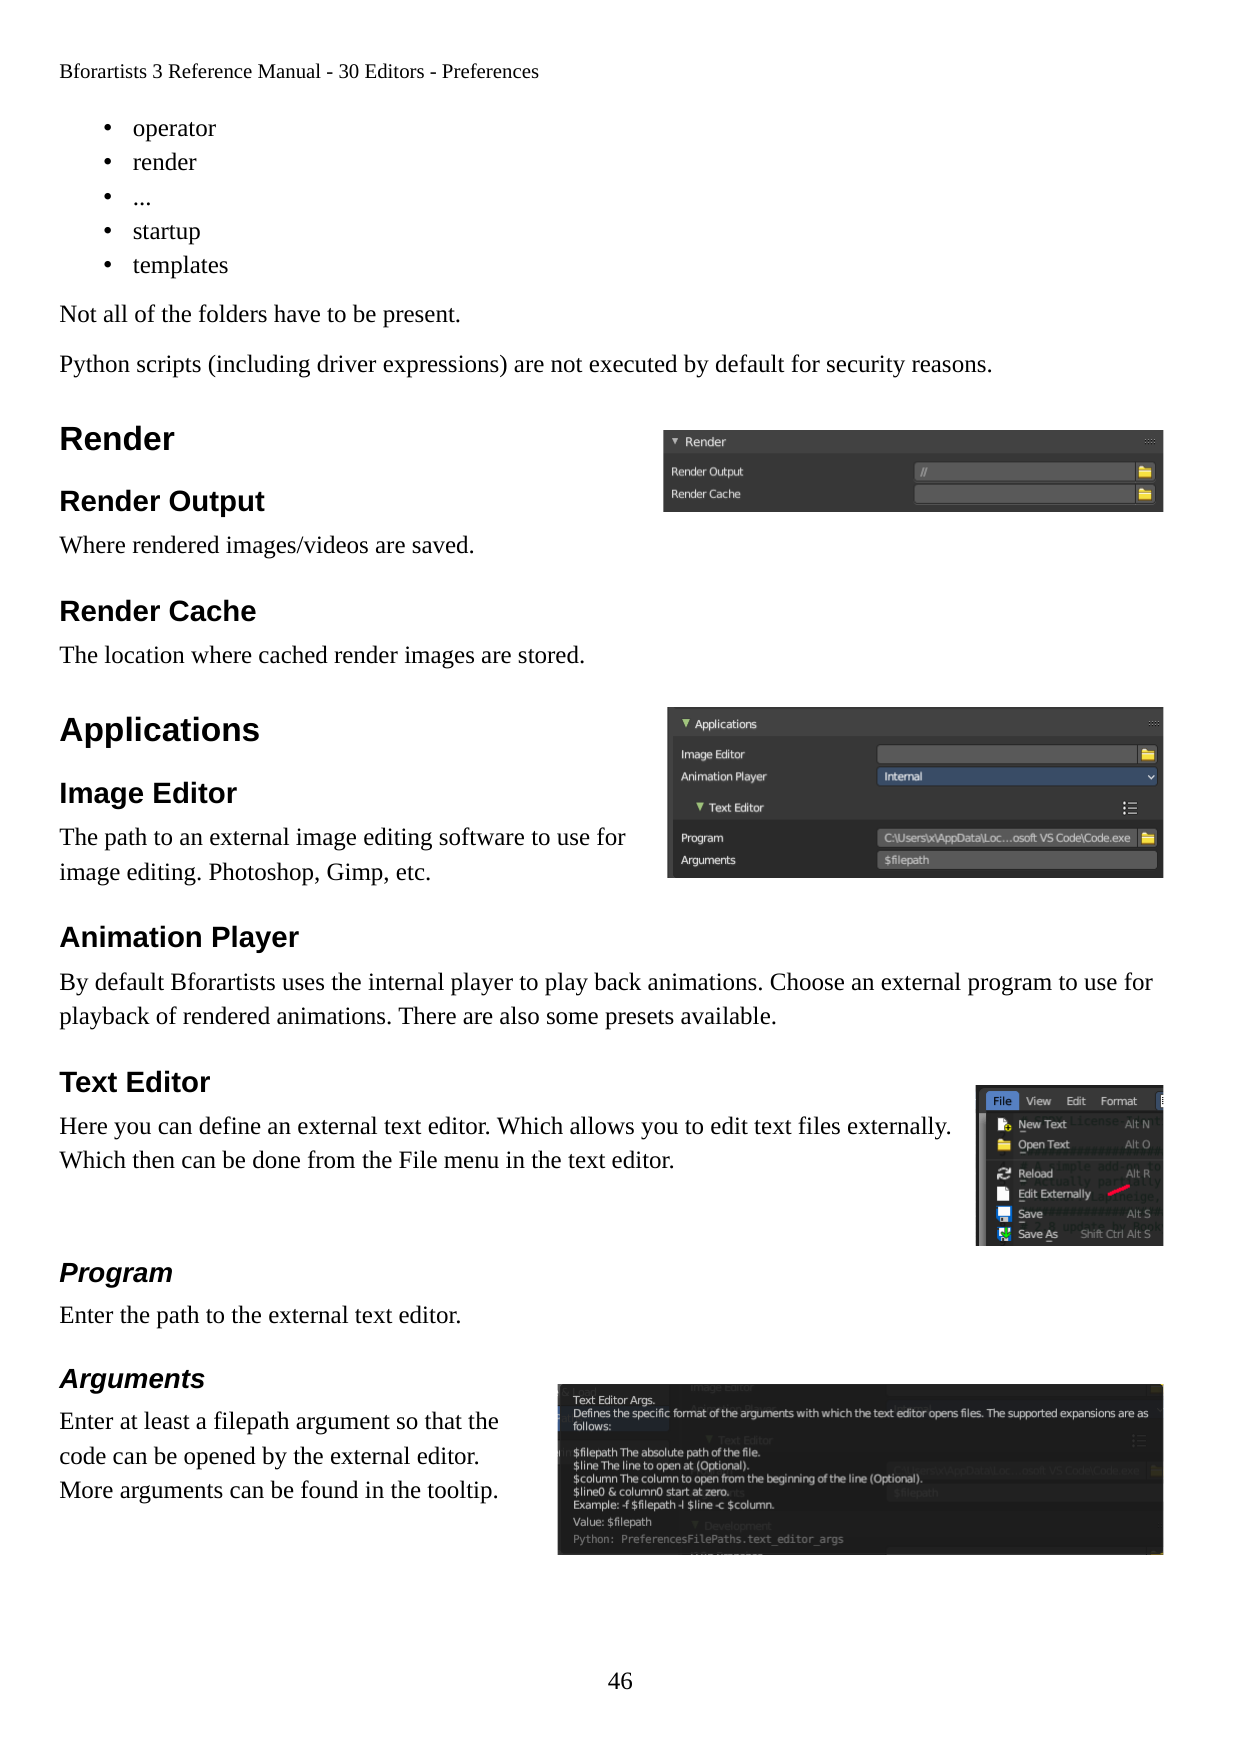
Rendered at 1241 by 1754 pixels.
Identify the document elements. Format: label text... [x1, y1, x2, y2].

subtitle Render Output [59, 484, 1181, 518]
subtitle Text Editor [59, 1065, 1181, 1098]
list startup [103, 216, 1181, 245]
list templates [103, 251, 1181, 279]
subtitle [1164, 710, 1181, 749]
text By default Bforartists uses the internal player to play back animations. Choose an external program to use for playback of rendered animations. There are also some presets available. [59, 967, 1181, 1030]
subtitle Render Cache [59, 594, 1181, 628]
list ... [103, 182, 1181, 210]
list operator [103, 113, 1181, 141]
text Here you can define an external text editor. Which allows you to edit text files externally. Which then can be done from the File menu in the text editor. [59, 1111, 975, 1174]
list render [103, 147, 1181, 176]
picture [557, 1384, 1164, 1555]
text Where rendered images/videos are saved. [59, 531, 1181, 559]
subtitle [1164, 776, 1181, 810]
subtitle Image Editor [59, 776, 667, 810]
subtitle Render [59, 418, 1181, 457]
subtitle Applications [59, 710, 667, 749]
subtitle Program [59, 1256, 1181, 1288]
text Python scripts (including driver expressions) are not executed by default for security reasons. [59, 349, 1181, 377]
text The path to an external image editing software to use for image editing. Photoshop, Gimp, etc. [59, 822, 1181, 886]
subtitle Arguments [59, 1362, 1181, 1394]
picture [975, 1085, 1164, 1246]
text Enter the path to the external text editor. [59, 1301, 1181, 1329]
subtitle Animation Player [59, 920, 1181, 954]
text The location where cached render images are stored. [59, 640, 1181, 669]
picture [667, 707, 1164, 878]
picture [663, 430, 1164, 512]
text Enter at least a filepath argument so that the code can be opened by the external editor. More arguments can be found in the tooltip. [59, 1406, 557, 1504]
text Not all of the folders have to be present. [59, 299, 1181, 328]
